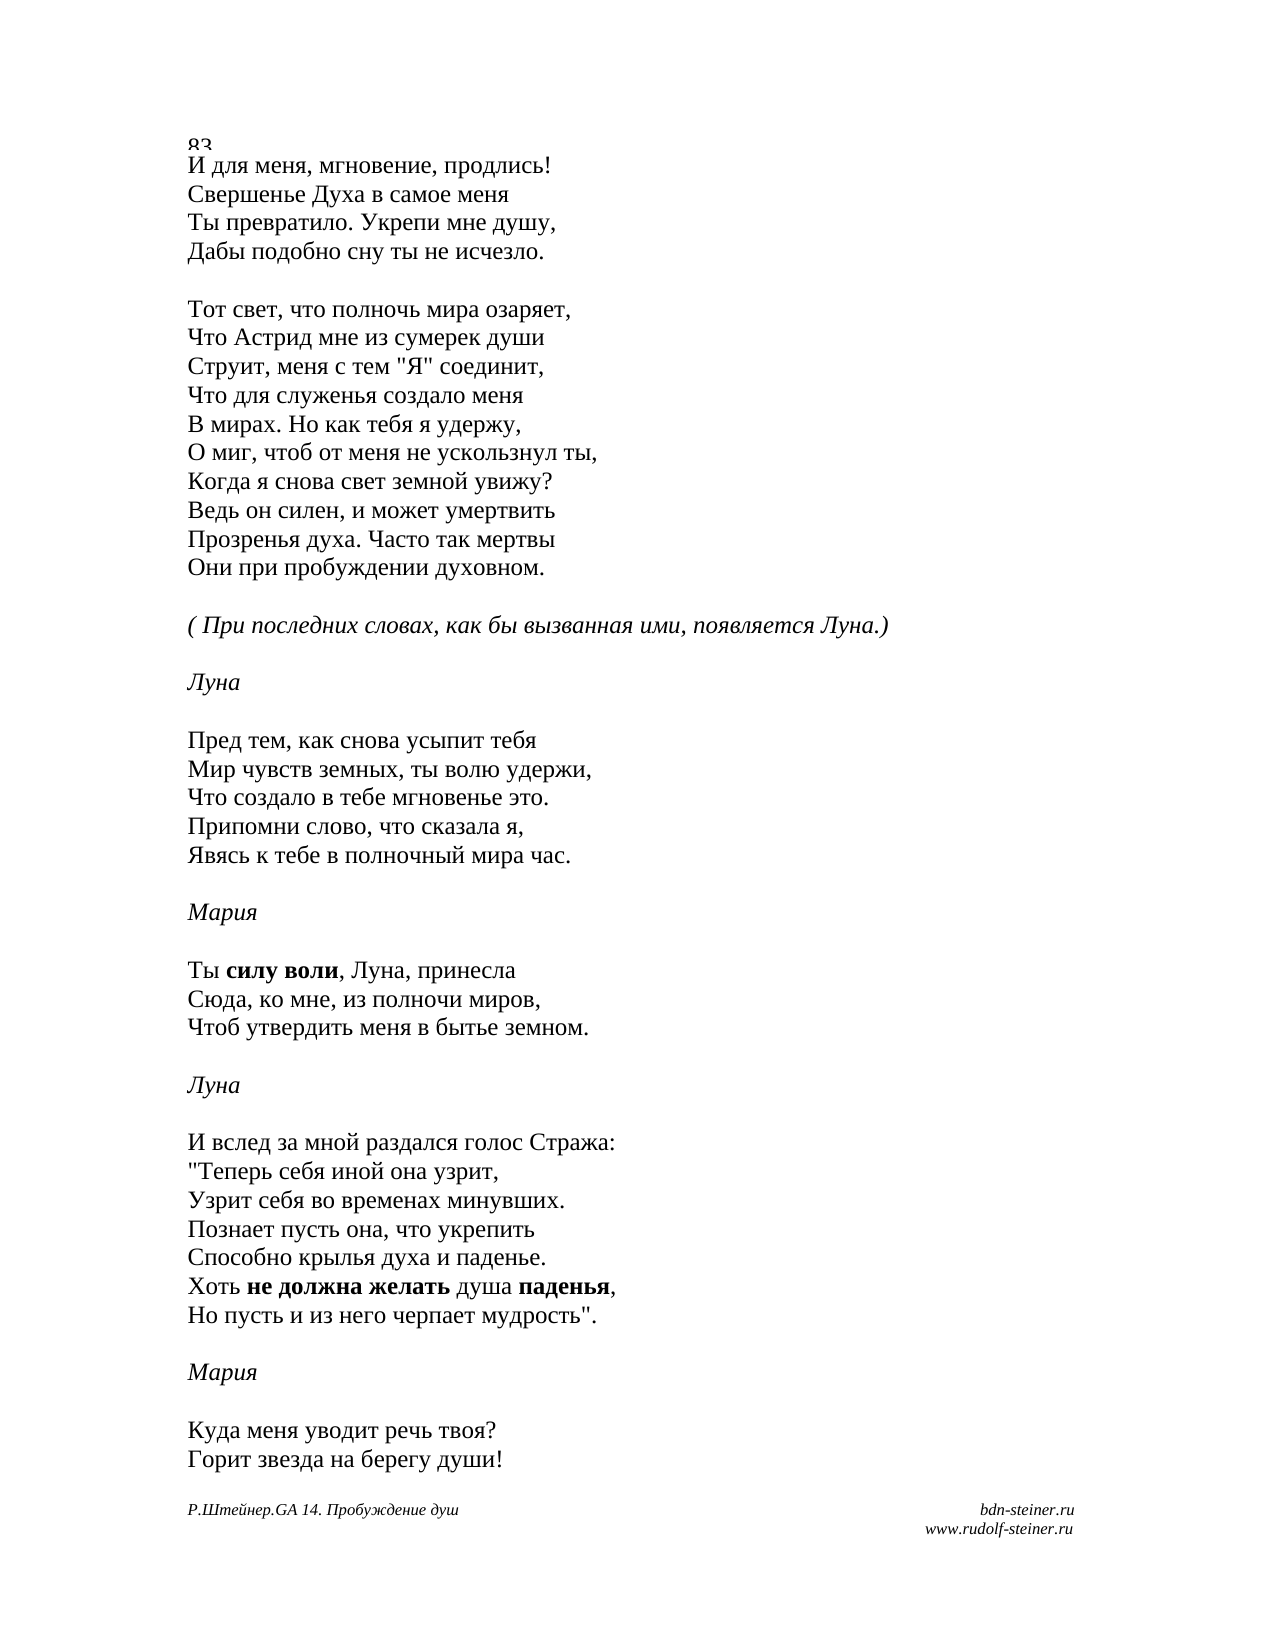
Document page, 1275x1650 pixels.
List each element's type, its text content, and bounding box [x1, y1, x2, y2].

text И для меня, мгновение, продлись! Свершенье Духа в самое меня Ты превратило. Укрепи мне душу, Дабы подобно сну ты не исчезло. [187, 150, 1087, 265]
text Луна [187, 1070, 1087, 1099]
text И вслед за мной раздался голос Стража: "Теперь себя иной она узрит, Узрит себя во временах минувших. Познает пусть она, что укрепить Способно крылья духа и паденье. Хоть не должна желать душа паденья, Но пусть и из него черпает мудрость". [187, 1127, 1087, 1329]
text Мария [187, 897, 1087, 926]
text Тот свет, что полночь мира озаряет, Что Астрид мне из сумерек души Струит, меня с тем "Я" соединит, Что для служенья создало меня В мирах. Но как тебя я удержу, О миг, чтоб от меня не ускользнул ты, Когда я снова свет земной увижу? Ведь он силен, и может умертвить Прозренья духа. Часто так мертвы Они при пробуждении духовном. [187, 294, 1087, 581]
text Луна [187, 667, 1087, 696]
text Ты силу воли, Луна, принесла Сюда, ко мне, из полночи миров, Чтоб утвердить меня в бытье земном. [187, 955, 1087, 1041]
text Куда меня уводит речь твоя? Горит звезда на берегу души! [187, 1415, 1087, 1472]
text ( При последних словах, как бы вызванная ими, появляется Луна.) [187, 610, 1087, 639]
text Пред тем, как снова усыпит тебя Мир чувств земных, ты волю удержи, Что создало в тебе мгновенье это. Припомни слово, что сказала я, Явясь к тебе в полночный мира час. [187, 725, 1087, 869]
text Мария [187, 1357, 1087, 1386]
